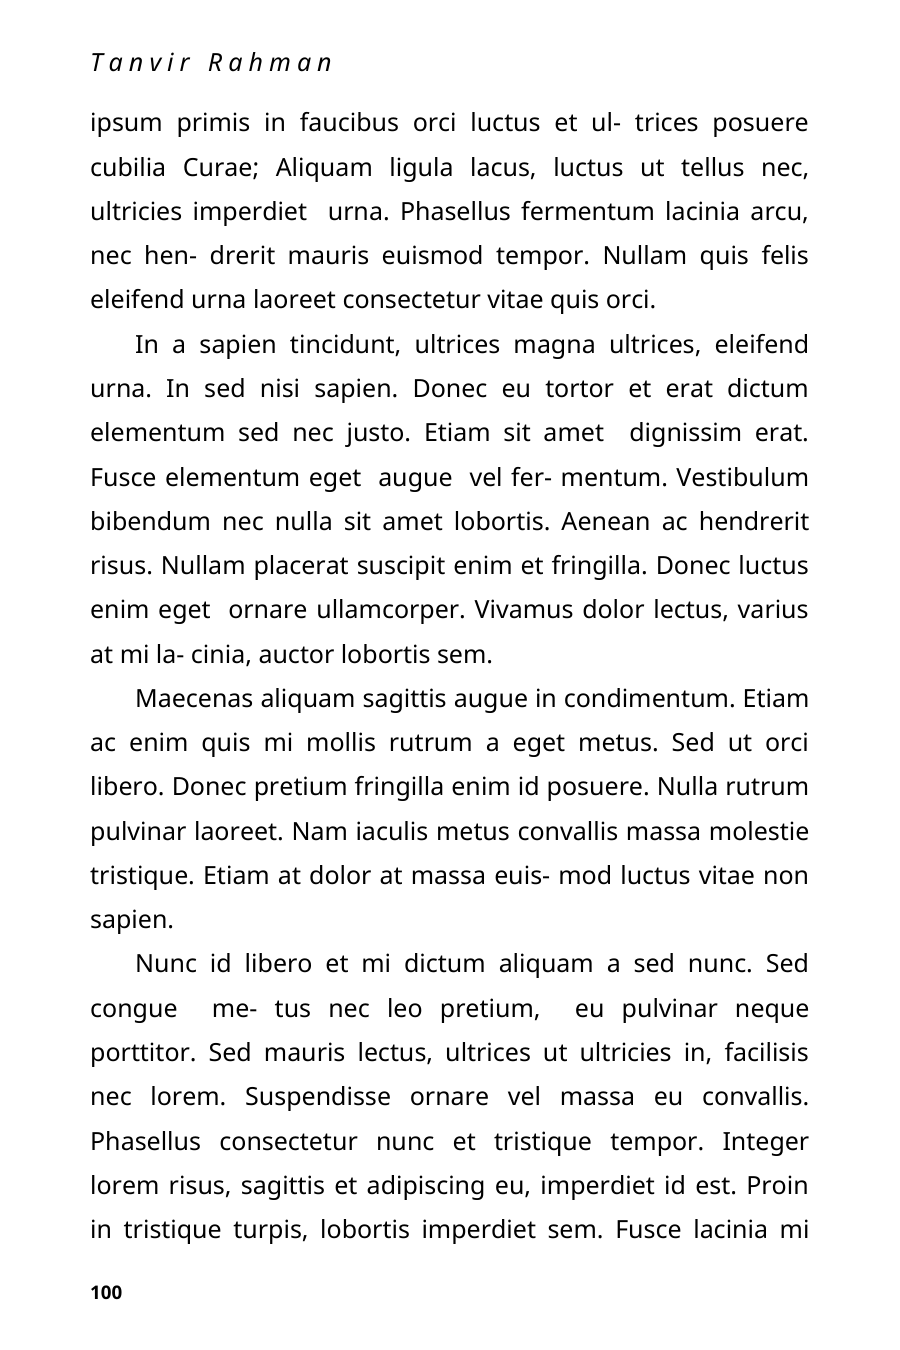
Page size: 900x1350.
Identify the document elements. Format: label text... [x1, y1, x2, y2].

text Maecenas aliquam sagittis augue in condimentum. Etiam ac enim quis mi mollis rutrum a eget metus. Sed ut orci libero. Donec pretium fringilla enim id posuere. Nulla rutrum pulvinar laoreet. Nam iaculis metus convallis massa molestie tristique. Etiam at dolor at massa euis- mod luctus vitae non sapien. [90, 681, 810, 936]
text Nunc id libero et mi dictum aliquam a sed nunc. Sed congue me- tus nec leo pretium, eu pulvinar neque porttitor. Sed mauris lectus, ultrices ut ultricies in, facilisis nec lorem. Suspendisse ornare vel massa eu convallis. Phasellus consectetur nunc et tristique tempor. Integer lorem risus, sagittis et adipiscing eu, imperdiet id est. Proin in tristique turpis, lobortis imperdiet sem. Fusce lacinia mi [90, 946, 810, 1246]
text In a sapien tincidunt, ultrices magna ultrices, eleifend urna. In sed nisi sapien. Donec eu tortor et erat dictum elementum sed nec justo. Etiam sit amet dignissim erat. Fusce elementum eget augue vel fer- mentum. Vestibulum bibendum nec nulla sit amet lobortis. Aenean ac hendrerit risus. Nullam placerat suscipit enim et fringilla. Donec luctus enim eget ornare ullamcorper. Vivamus dolor lectus, varius at mi la- cinia, auctor lobortis sem. [90, 326, 810, 670]
text ipsum primis in faucibus orci luctus et ul- trices posuere cubilia Curae; Aliquam ligula lacus, luctus ut tellus nec, ultricies imperdiet urna. Phasellus fermentum lacinia arcu, nec hen- drerit mauris euismod tempor. Nullam quis felis eleifend urna laoreet consectetur vitae quis orci. [90, 105, 810, 316]
